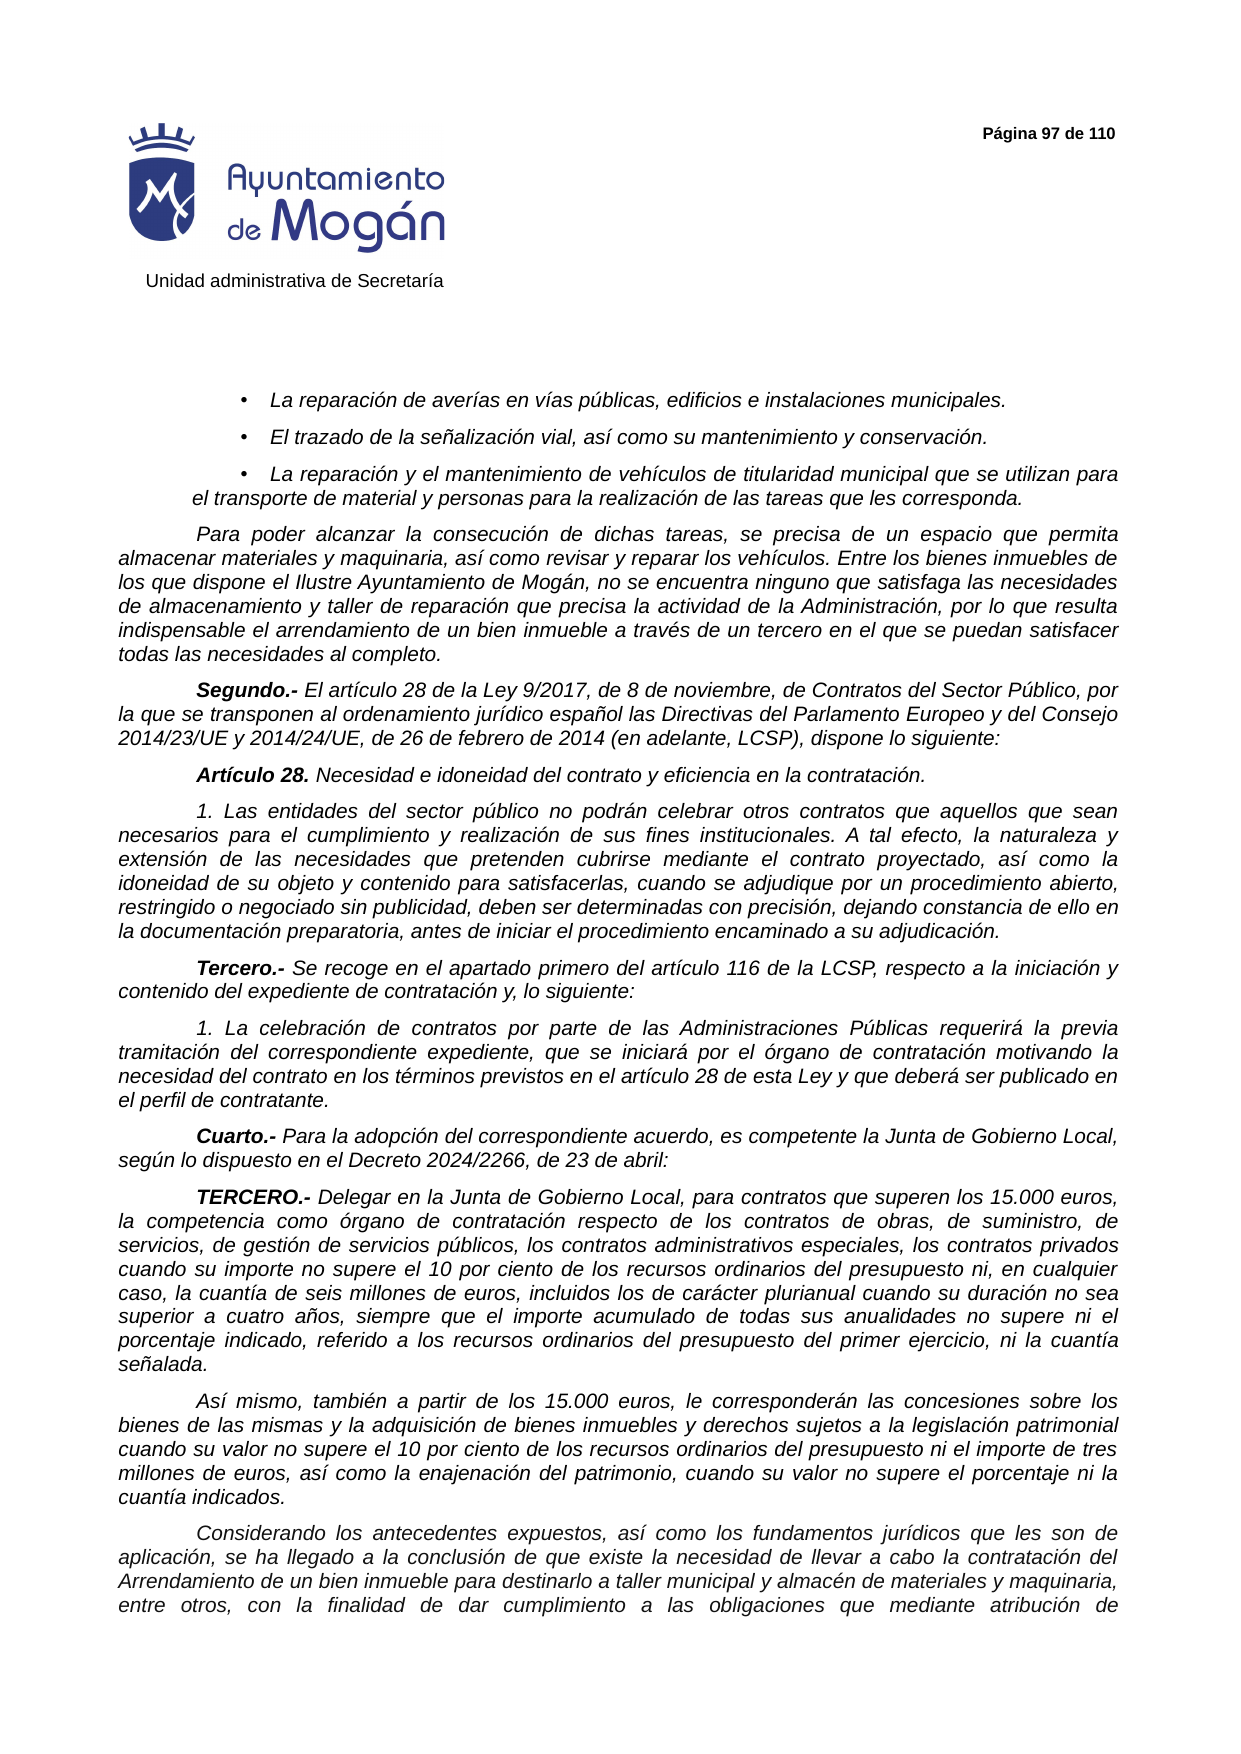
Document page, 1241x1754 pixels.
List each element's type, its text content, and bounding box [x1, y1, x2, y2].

text 1. La celebración de contratos por parte de las Administraciones Públicas requerirá la previa tramitación del correspondiente expediente, que se iniciará por el órgano de contratación motivando la necesidad del contrato en los términos previstos en el artículo 28 de esta Ley y que deberá ser publicado en el perfil de contratante. [118, 1016, 1122, 1112]
text TERCERO.- Delegar en la Junta de Gobierno Local, para contratos que superen los 15.000 euros, la competencia como órgano de contratación respecto de los contratos de obras, de suministro, de servicios, de gestión de servicios públicos, los contratos administrativos especiales, los contratos privados cuando su importe no supere el 10 por ciento de los recursos ordinarios del presupuesto ni, en cualquier caso, la cuantía de seis millones de euros, incluidos los de carácter plurianual cuando su duración no sea superior a cuatro años, siempre que el importe acumulado de todas sus anualidades no supere ni el porcentaje indicado, referido a los recursos ordinarios del presupuesto del primer ejercicio, ni la cuantía señalada. [118, 1184, 1122, 1376]
text Considerando los antecedentes expuestos, así como los fundamentos jurídicos que les son de aplicación, se ha llegado a la conclusión de que existe la necesidad de llevar a cabo la contratación del Arrendamiento de un bien inmueble para destinarlo a taller municipal y almacén de materiales y maquinaria, entre otros, con la finalidad de dar cumplimiento a las obligaciones que mediante atribución de [118, 1521, 1122, 1617]
text Tercero.- Se recoge en el apartado primero del artículo 116 de la LCSP, respecto a la iniciación y contenido del expediente de contratación y, lo siguiente: [118, 955, 1122, 1003]
text Cuarto.- Para la adopción del correspondiente acuerdo, es competente la Junta de Gobierno Local, según lo dispuesto en el Decreto 2024/2266, de 23 de abril: [118, 1124, 1122, 1172]
text Para poder alcanzar la consecución de dichas tareas, se precisa de un espacio que permita almacenar materiales y maquinaria, así como revisar y reparar los vehículos. Entre los bienes inmuebles de los que dispone el Ilustre Ayuntamiento de Mogán, no se encuentra ninguno que satisfaga las necesidades de almacenamiento y taller de reparación que precisa la actividad de la Administración, por lo que resulta indispensable el arrendamiento de un bien inmueble a través de un tercero en el que se puedan satisfacer todas las necesidades al completo. [118, 522, 1122, 666]
text Así mismo, también a partir de los 15.000 euros, le corresponderán las concesiones sobre los bienes de las mismas y la adquisición de bienes inmuebles y derechos sujetos a la legislación patrimonial cuando su valor no supere el 10 por ciento de los recursos ordinarios del presupuesto ni el importe de tres millones de euros, así como la enajenación del patrimonio, cuando su valor no supere el porcentaje ni la cuantía indicados. [118, 1389, 1122, 1508]
text Artículo 28. Necesidad e idoneidad del contrato y eficiencia en la contratación. [118, 763, 1122, 787]
text Segundo.- El artículo 28 de la Ley 9/2017, de 8 de noviembre, de Contratos del Sector Público, por la que se transponen al ordenamiento jurídico español las Directivas del Parlamento Europeo y del Consejo 2014/23/UE y 2014/24/UE, de 26 de febrero de 2014 (en adelante, LCSP), dispone lo siguiente: [118, 678, 1122, 750]
text 1. Las entidades del sector público no podrán celebrar otros contratos que aquellos que sean necesarios para el cumplimiento y realización de sus fines institucionales. A tal efecto, la naturaleza y extensión de las necesidades que pretenden cubrirse mediante el contrato proyectado, así como la idoneidad de su objeto y contenido para satisfacerlas, cuando se adjudique por un procedimiento abierto, restringido o negociado sin publicidad, deben ser determinadas con precisión, dejando constancia de ello en la documentación preparatoria, antes de iniciar el procedimiento encaminado a su adjudicación. [118, 799, 1122, 943]
list La reparación de averías en vías públicas, edificios e instalaciones municipales. [162, 388, 1122, 412]
picture [128, 123, 445, 259]
list El trazado de la señalización vial, así como su mantenimiento y conservación. [162, 425, 1122, 449]
list La reparación y el mantenimiento de vehículos de titularidad municipal que se utilizan para el transporte de material y personas para la realización de las tareas que les corresponda. [162, 461, 1122, 509]
